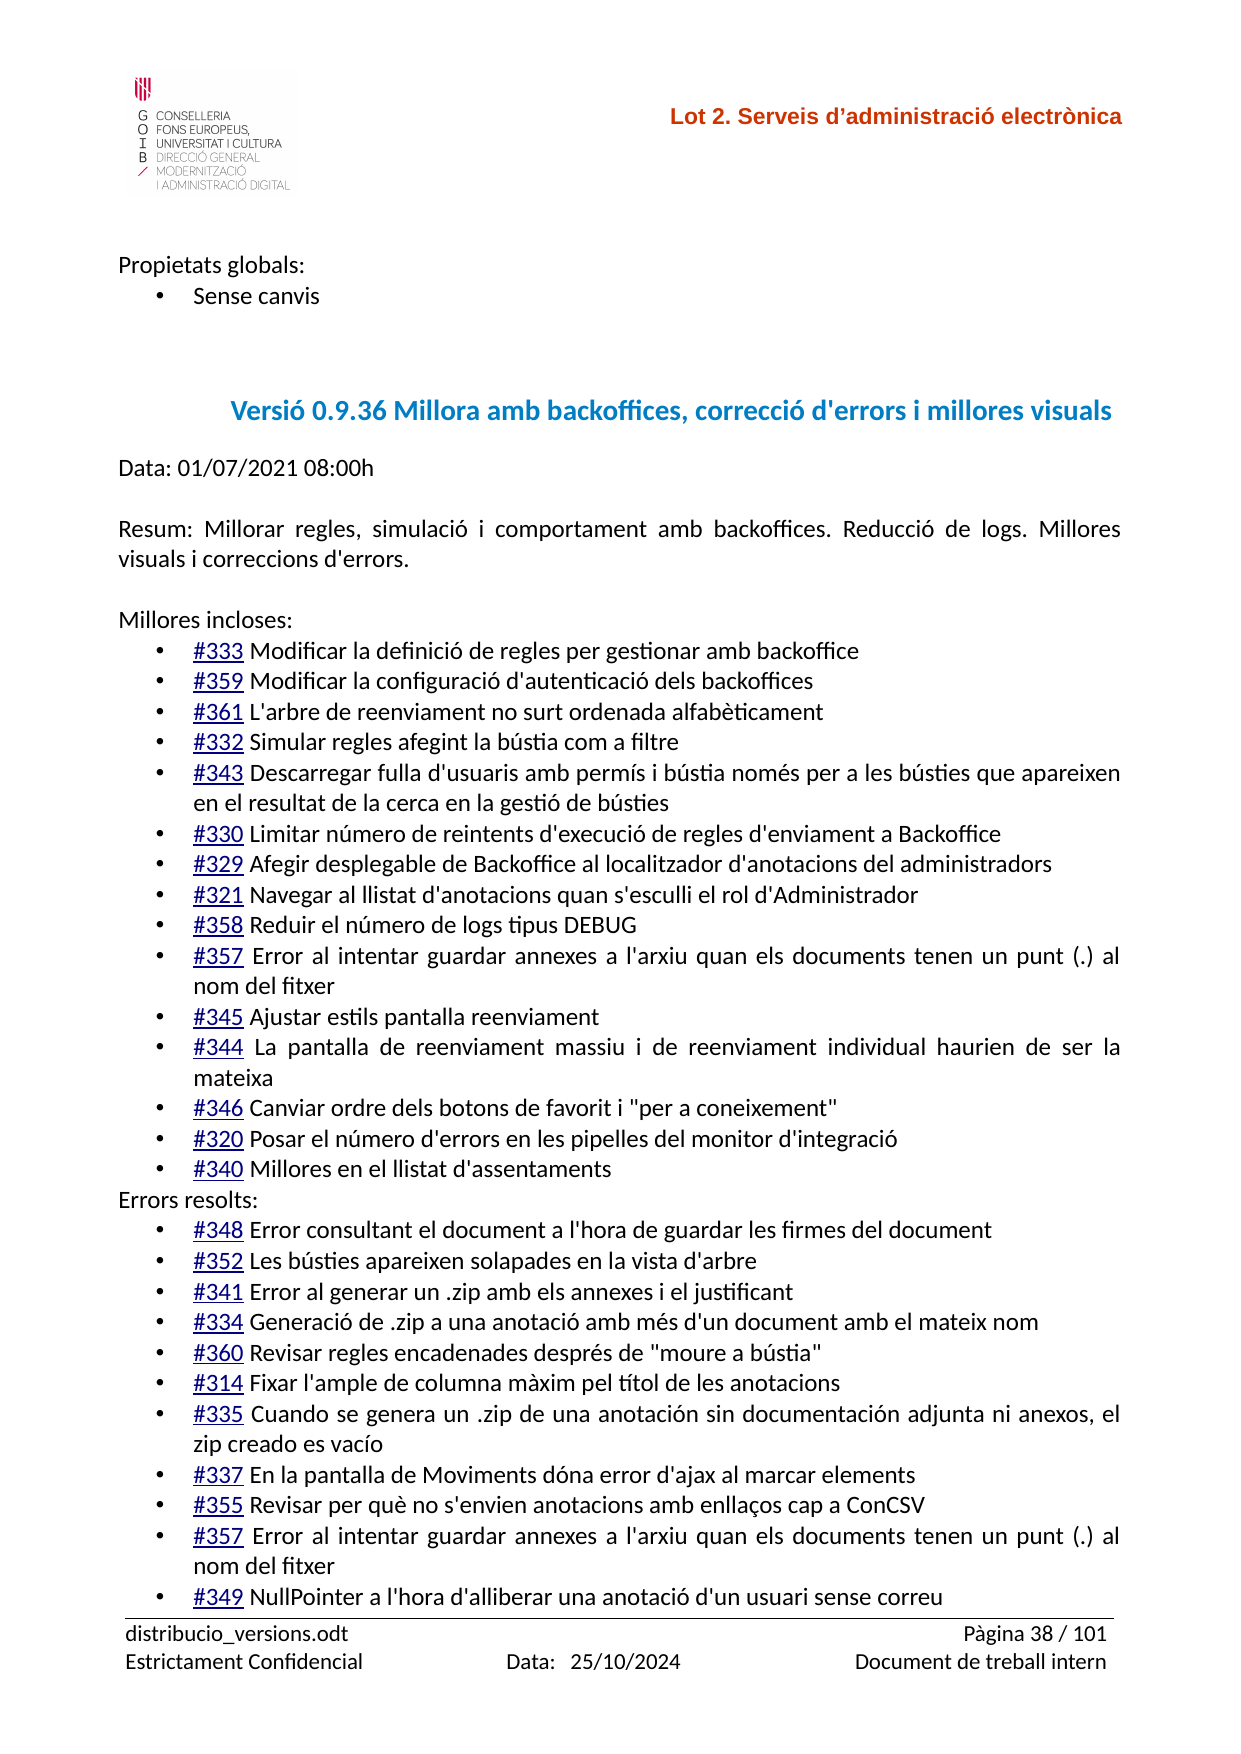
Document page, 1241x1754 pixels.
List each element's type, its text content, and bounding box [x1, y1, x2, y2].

list #335 Cuando se genera un .zip de una anotación sin documentación adjunta ni anexos, el zip creado es vacío [156, 1398, 1122, 1459]
list #334 Generació de .zip a una anotació amb més d'un document amb el mateix nom [156, 1306, 1122, 1337]
list Sense canvis [156, 280, 1122, 311]
list #337 En la pantalla de Moviments dóna error d'ajax al marcar elements [156, 1459, 1122, 1489]
list #341 Error al generar un .zip amb els annexes i el justificant [156, 1276, 1122, 1306]
text Millores incloses: [118, 604, 1122, 635]
list #359 Modificar la configuració d'autenticació dels backoffices [156, 665, 1122, 696]
text Resum: Millorar regles, simulació i comportament amb backoffices. Reducció de logs. Millores visuals i correccions d'errors. [118, 513, 1122, 574]
list #329 Afegir desplegable de Backoffice al localitzador d'anotacions del administradors [156, 848, 1122, 879]
subtitle Versió 0.9.36 Millora amb backoffices, correcció d'errors i millores visuals [153, 392, 1122, 428]
list #361 L'arbre de reenviament no surt ordenada alfabèticament [156, 696, 1122, 726]
list #360 Revisar regles encadenades després de "moure a bústia" [156, 1337, 1122, 1367]
list #333 Modificar la definició de regles per gestionar amb backoffice [156, 635, 1122, 665]
list #346 Canviar ordre dels botons de favorit i "per a coneixement" [156, 1093, 1122, 1123]
list #348 Error consultant el document a l'hora de guardar les firmes del document [156, 1215, 1122, 1245]
list #344 La pantalla de reenviament massiu i de reenviament individual haurien de ser la mateixa [156, 1032, 1122, 1093]
picture [126, 70, 299, 197]
list #357 Error al intentar guardar annexes a l'arxiu quan els documents tenen un punt (.) al nom del fitxer [156, 1520, 1122, 1581]
list #340 Millores en el llistat d'assentaments [156, 1154, 1122, 1184]
list #345 Ajustar estils pantalla reenviament [156, 1001, 1122, 1032]
text Data: 01/07/2021 08:00h [118, 452, 1122, 482]
list #358 Reduir el número de logs tipus DEBUG [156, 909, 1122, 940]
list #357 Error al intentar guardar annexes a l'arxiu quan els documents tenen un punt (.) al nom del fitxer [156, 940, 1122, 1001]
list #314 Fixar l'ample de columna màxim pel títol de les anotacions [156, 1367, 1122, 1398]
list #330 Limitar número de reintents d'execució de regles d'enviament a Backoffice [156, 818, 1122, 848]
text Propietats globals: [118, 250, 1122, 280]
list #321 Navegar al llistat d'anotacions quan s'esculli el rol d'Administrador [156, 879, 1122, 909]
text Errors resolts: [118, 1184, 1122, 1215]
list #343 Descarregar fulla d'usuaris amb permís i bústia només per a les bústies que apareixen en el resultat de la cerca en la gestió de bústies [156, 757, 1122, 818]
list #332 Simular regles afegint la bústia com a filtre [156, 726, 1122, 757]
list #320 Posar el número d'errors en les pipelles del monitor d'integració [156, 1123, 1122, 1154]
list #349 NullPointer a l'hora d'alliberar una anotació d'un usuari sense correu [156, 1581, 1122, 1611]
list #352 Les bústies apareixen solapades en la vista d'arbre [156, 1245, 1122, 1276]
list #355 Revisar per què no s'envien anotacions amb enllaços cap a ConCSV [156, 1489, 1122, 1520]
